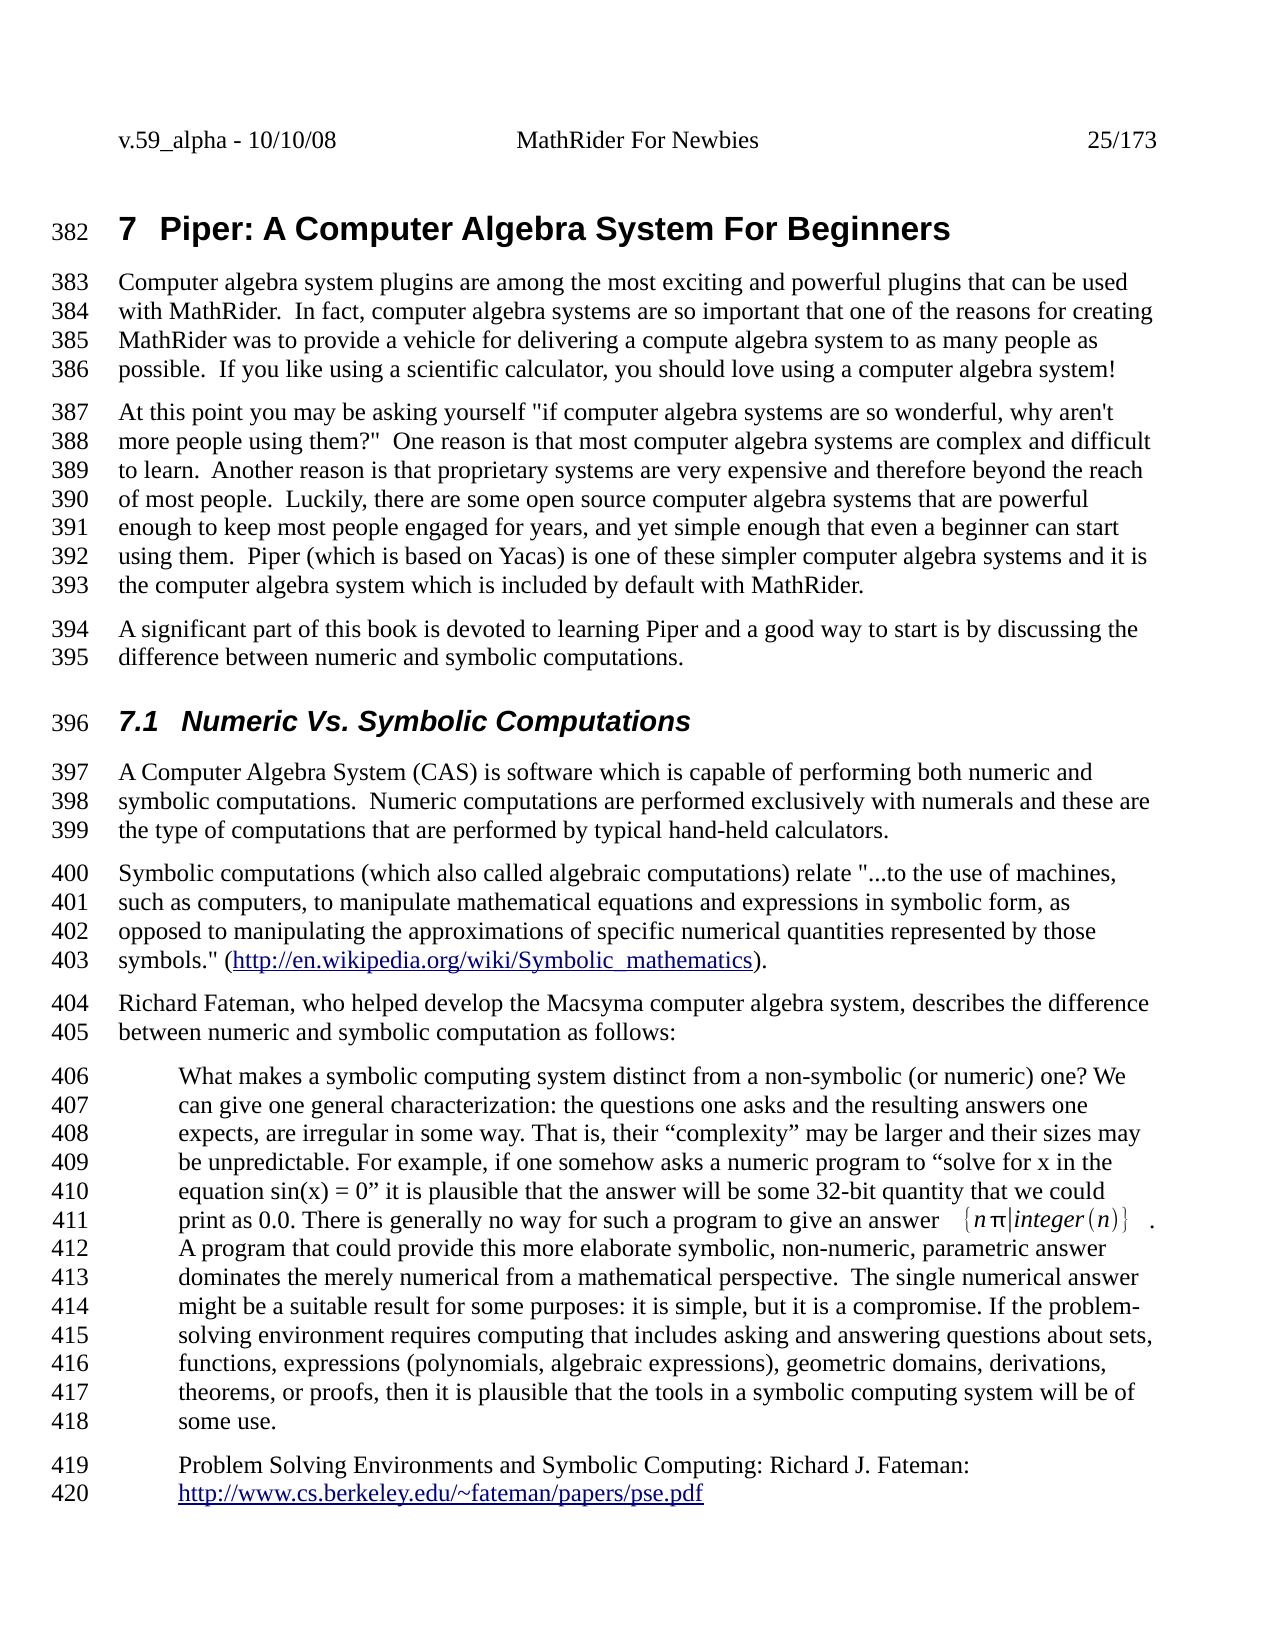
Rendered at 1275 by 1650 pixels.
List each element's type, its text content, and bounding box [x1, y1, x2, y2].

text Computer algebra system plugins are among the most exciting and powerful plugins that can be used with MathRider. In fact, computer algebra systems are so important that one of the reasons for creating MathRider was to provide a vehicle for delivering a compute algebra system to as many people as possible. If you like using a scientific calculator, you should love using a computer algebra system! [118, 267, 1157, 382]
subtitle Numeric Vs. Symbolic Computations [118, 704, 1157, 737]
text Problem Solving Environments and Symbolic Computing: Richard J. Fateman: http://www.cs.berkeley.edu/~fateman/papers/pse.pdf [178, 1450, 1157, 1507]
text What makes a symbolic computing system distinct from a non-symbolic (or numeric) one? We can give one general characterization: the questions one asks and the resulting answers one expects, are irregular in some way. That is, their “complexity” may be larger and their sizes may be unpredictable. For example, if one somehow asks a numeric program to “solve for x in the equation sin(x) = 0” it is plausible that the answer will be some 32-bit quantity that we could print as 0.0. There is generally no way for such a program to give an answer . A program that could provide this more elaborate symbolic, non-numeric, parametric answer dominates the merely numerical from a mathematical perspective. The single numerical answer might be a suitable result for some purposes: it is simple, but it is a compromise. If the problem-solving environment requires computing that includes asking and answering questions about sets, functions, expressions (polynomials, algebraic expressions), geometric domains, derivations, theorems, or proofs, then it is plausible that the tools in a symbolic computing system will be of some use. [178, 1061, 1157, 1435]
text At this point you may be asking yourself "if computer algebra systems are so wonderful, why aren't more people using them?" One reason is that most computer algebra systems are complex and difficult to learn. Another reason is that proprietary systems are very expensive and therefore beyond the reach of most people. Luckily, there are some open source computer algebra systems that are powerful enough to keep most people engaged for years, and yet simple enough that even a beginner can start using them. Piper (which is based on Yacas) is one of these simpler computer algebra systems and it is the computer algebra system which is included by default with MathRider. [118, 397, 1157, 599]
text Symbolic computations (which also called algebraic computations) relate "...to the use of machines, such as computers, to manipulate mathematical equations and expressions in symbolic form, as opposed to manipulating the approximations of specific numerical quantities represented by those symbols." (http://en.wikipedia.org/wiki/Symbolic_mathematics). [118, 858, 1157, 973]
text A significant part of this book is devoted to learning Piper and a good way to start is by discussing the difference between numeric and symbolic computations. [118, 614, 1157, 671]
text A Computer Algebra System (CAS) is software which is capable of performing both numeric and symbolic computations. Numeric computations are performed exclusively with numerals and these are the type of computations that are performed by typical hand-held calculators. [118, 757, 1157, 843]
text Richard Fateman, who helped develop the Macsyma computer algebra system, describes the difference between numeric and symbolic computation as follows: [118, 988, 1157, 1046]
subtitle Piper: A Computer Algebra System For Beginners [118, 209, 1157, 247]
